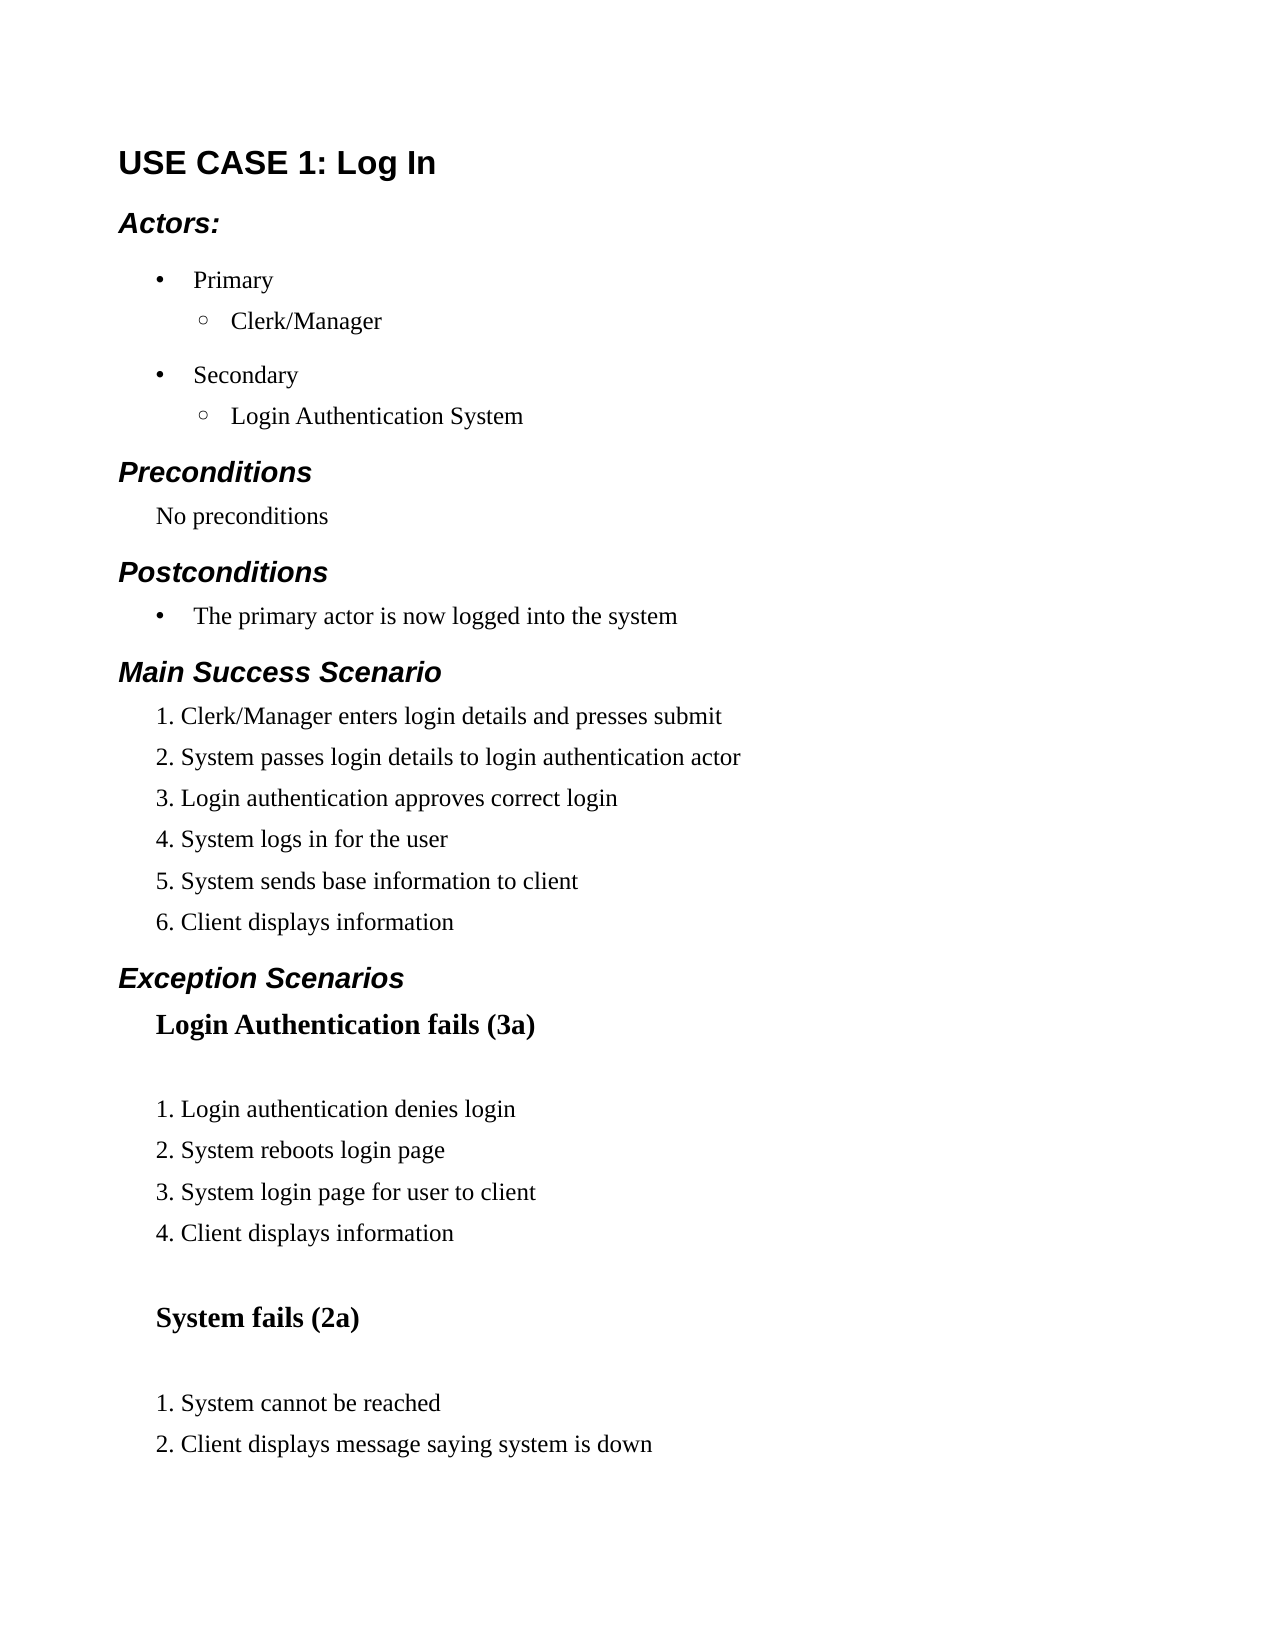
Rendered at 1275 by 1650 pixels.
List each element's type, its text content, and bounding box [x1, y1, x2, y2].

text 1. System cannot be reached [156, 1388, 1157, 1416]
text No preconditions [156, 501, 1157, 530]
subtitle Exception Scenarios [118, 961, 1157, 994]
subtitle Actors: [118, 207, 1157, 240]
text 1. Login authentication denies login [156, 1094, 1157, 1123]
text 4. Client displays information [156, 1218, 1157, 1247]
subtitle Primary [156, 265, 1157, 294]
text Login Authentication fails (3a) [156, 1007, 1157, 1040]
text 3. System login page for user to client [156, 1177, 1157, 1205]
text System fails (2a) [156, 1300, 1157, 1334]
text 6. Client displays information [156, 907, 1157, 936]
list The primary actor is now logged into the system [156, 601, 1157, 630]
text 2. System passes login details to login authentication actor [156, 742, 1157, 771]
text 2. Client displays message saying system is down [156, 1429, 1157, 1458]
text 1. Clerk/Manager enters login details and presses submit [156, 701, 1157, 729]
text 5. System sends base information to client [156, 866, 1157, 894]
list Clerk/Manager [193, 306, 1157, 335]
text 4. System logs in for the user [156, 824, 1157, 853]
list Login Authentication System [193, 401, 1157, 430]
text 2. System reboots login page [156, 1135, 1157, 1164]
subtitle Secondary [156, 360, 1157, 389]
text 3. Login authentication approves correct login [156, 783, 1157, 812]
subtitle USE CASE 1: Log In [118, 143, 1157, 182]
subtitle Preconditions [118, 455, 1157, 489]
subtitle Postconditions [118, 555, 1157, 588]
subtitle Main Success Scenario [118, 655, 1157, 688]
